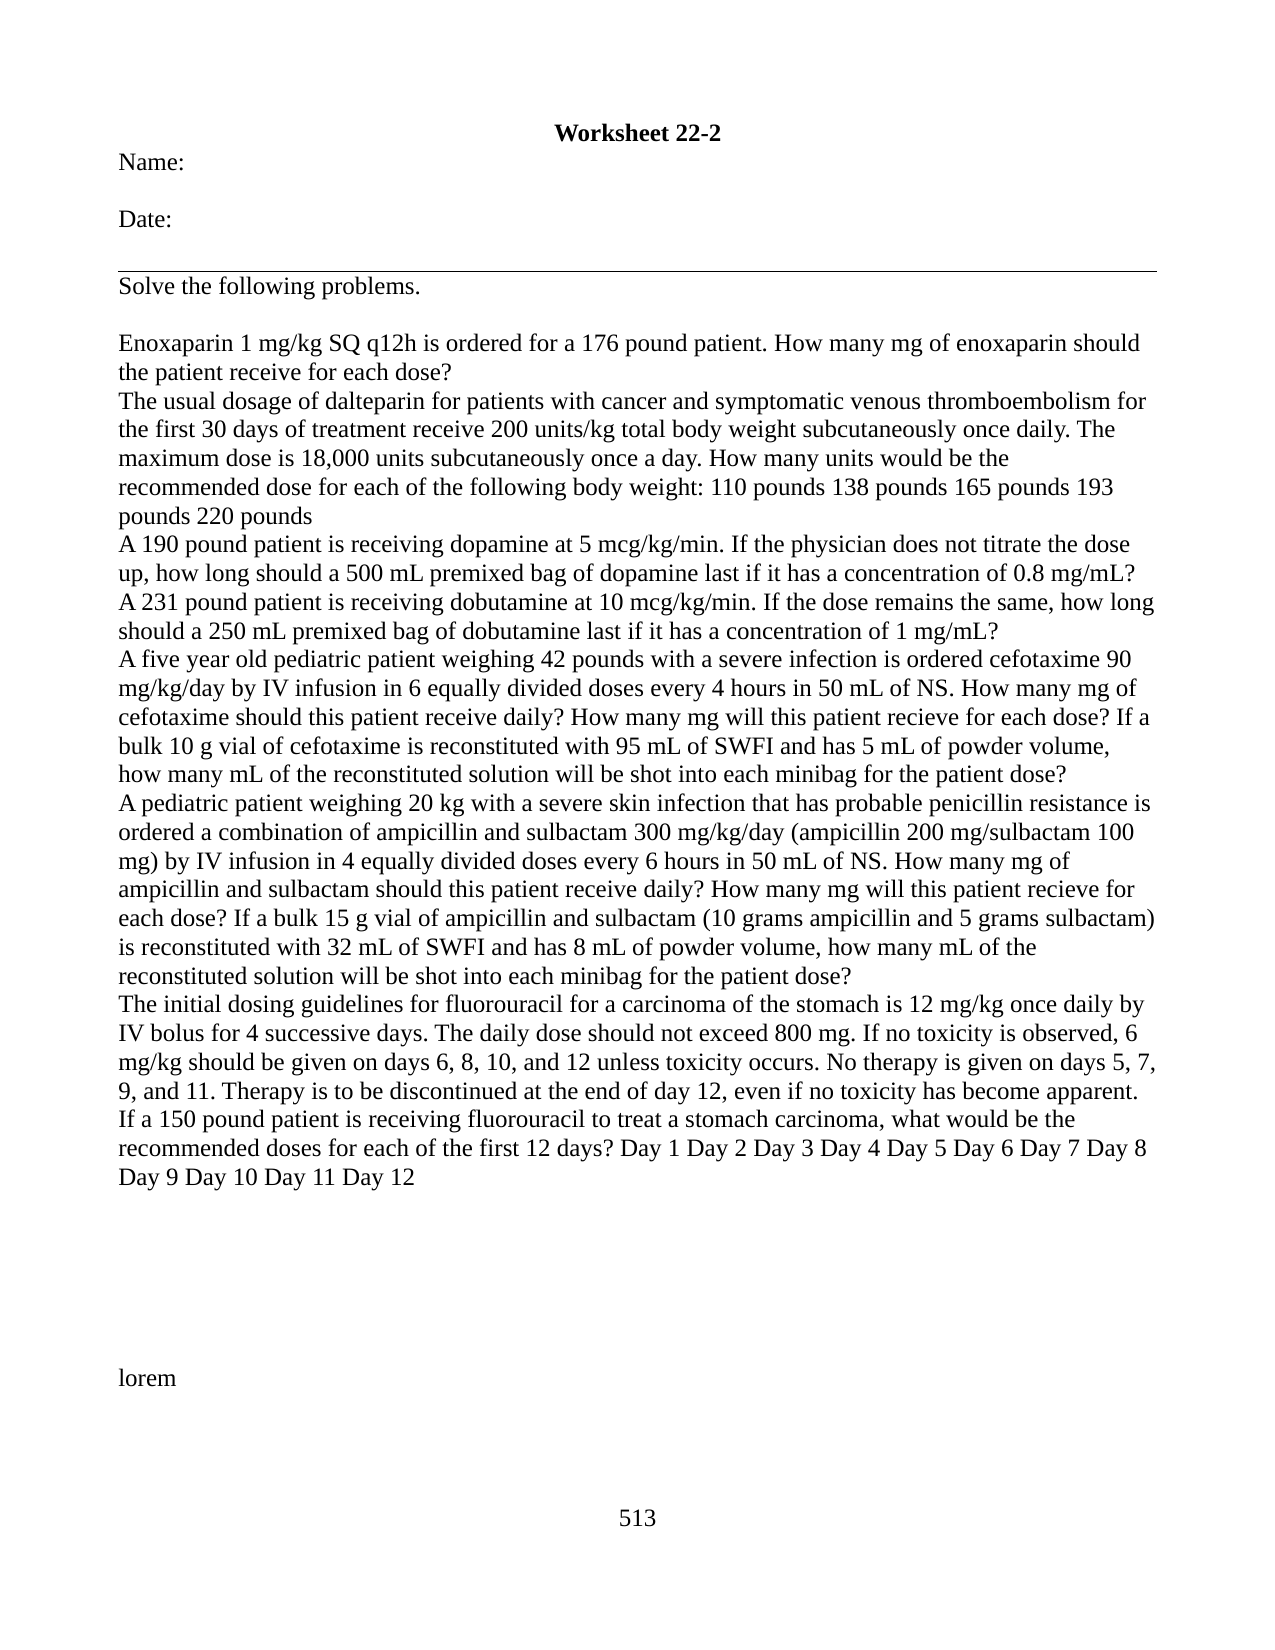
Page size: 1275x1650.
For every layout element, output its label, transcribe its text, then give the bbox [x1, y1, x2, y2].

text lorem [118, 1363, 1157, 1392]
text Name: [118, 147, 1157, 176]
text Worksheet 22-2 [118, 118, 1157, 147]
text A pediatric patient weighing 20 kg with a severe skin infection that has probable penicillin resistance is ordered a combination of ampicillin and sulbactam 300 mg/kg/day (ampicillin 200 mg/sulbactam 100 mg) by IV infusion in 4 equally divided doses every 6 hours in 50 mL of NS. How many mg of ampicillin and sulbactam should this patient receive daily? How many mg will this patient recieve for each dose? If a bulk 15 g vial of ampicillin and sulbactam (10 grams ampicillin and 5 grams sulbactam) is reconstituted with 32 mL of SWFI and has 8 mL of powder volume, how many mL of the reconstituted solution will be shot into each minibag for the patient dose? [118, 788, 1157, 989]
text Solve the following problems. [118, 272, 1157, 299]
text The usual dosage of dalteparin for patients with cancer and symptomatic venous thromboembolism for the first 30 days of treatment receive 200 units/kg total body weight subcutaneously once daily. The maximum dose is 18,000 units subcutaneously once a day. How many units would be the recommended dose for each of the following body weight: 110 pounds 138 pounds 165 pounds 193 pounds 220 pounds [118, 386, 1157, 529]
text The initial dosing guidelines for fluorouracil for a carcinoma of the stomach is 12 mg/kg once daily by IV bolus for 4 successive days. The daily dose should not exceed 800 mg. If no toxicity is observed, 6 mg/kg should be given on days 6, 8, 10, and 12 unless toxicity occurs. No therapy is given on days 5, 7, 9, and 11. Therapy is to be discontinued at the end of day 12, even if no toxicity has become apparent. If a 150 pound patient is receiving fluorouracil to treat a stomach carcinoma, what would be the recommended doses for each of the first 12 days? Day 1 Day 2 Day 3 Day 4 Day 5 Day 6 Day 7 Day 8 Day 9 Day 10 Day 11 Day 12 [118, 989, 1157, 1191]
text Enoxaparin 1 mg/kg SQ q12h is ordered for a 176 pound patient. How many mg of enoxaparin should the patient receive for each dose? [118, 328, 1157, 386]
text Date: [118, 204, 1157, 233]
text A five year old pediatric patient weighing 42 pounds with a severe infection is ordered cefotaxime 90 mg/kg/day by IV infusion in 6 equally divided doses every 4 hours in 50 mL of NS. How many mg of cefotaxime should this patient receive daily? How many mg will this patient recieve for each dose? If a bulk 10 g vial of cefotaxime is reconstituted with 95 mL of SWFI and has 5 mL of powder volume, how many mL of the reconstituted solution will be shot into each minibag for the patient dose? [118, 644, 1157, 788]
text A 231 pound patient is receiving dobutamine at 10 mcg/kg/min. If the dose remains the same, how long should a 250 mL premixed bag of dobutamine last if it has a concentration of 1 mg/mL? [118, 587, 1157, 644]
text A 190 pound patient is receiving dopamine at 5 mcg/kg/min. If the physician does not titrate the dose up, how long should a 500 mL premixed bag of dopamine last if it has a concentration of 0.8 mg/mL? [118, 529, 1157, 587]
